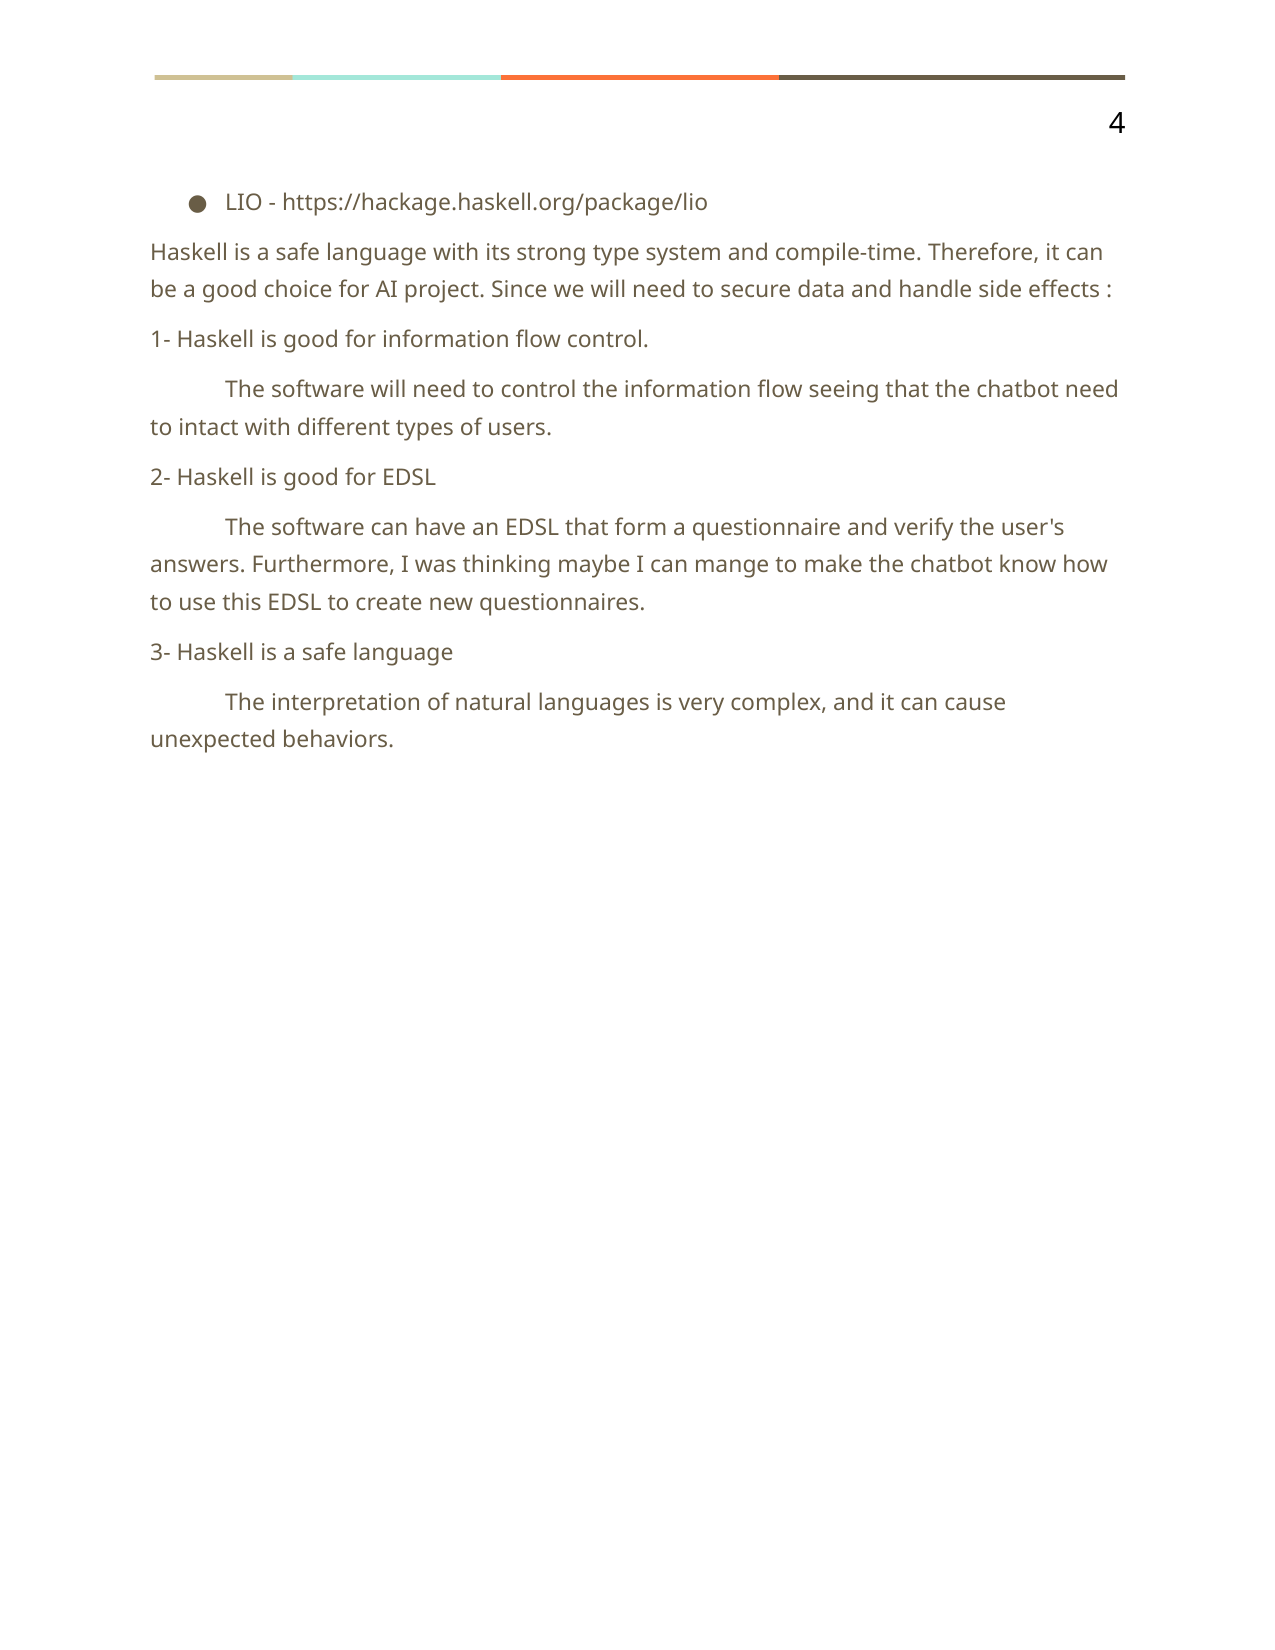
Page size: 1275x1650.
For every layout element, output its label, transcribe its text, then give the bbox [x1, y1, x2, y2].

text 1- Haskell is good for information flow control. [150, 323, 1125, 354]
text The software will need to control the information flow seeing that the chatbot need to intact with different types of users. [150, 373, 1125, 442]
text 2- Haskell is good for EDSL [150, 461, 1125, 492]
text The interpretation of natural languages is very complex, and it can cause unexpected behaviors. [150, 686, 1125, 754]
picture [154, 75, 1125, 80]
list LIO - https://hackage.haskell.org/package/lio [187, 186, 1125, 217]
text 3- Haskell is a safe language [150, 636, 1125, 667]
text Haskell is a safe language with its strong type system and compile-time. Therefore, it can be a good choice for AI project. Since we will need to secure data and handle side effects : [150, 236, 1125, 304]
text The software can have an EDSL that form a questionnaire and verify the user's answers. Furthermore, I was thinking maybe I can mange to make the chatbot know how to use this EDSL to create new questionnaires. [150, 511, 1125, 617]
